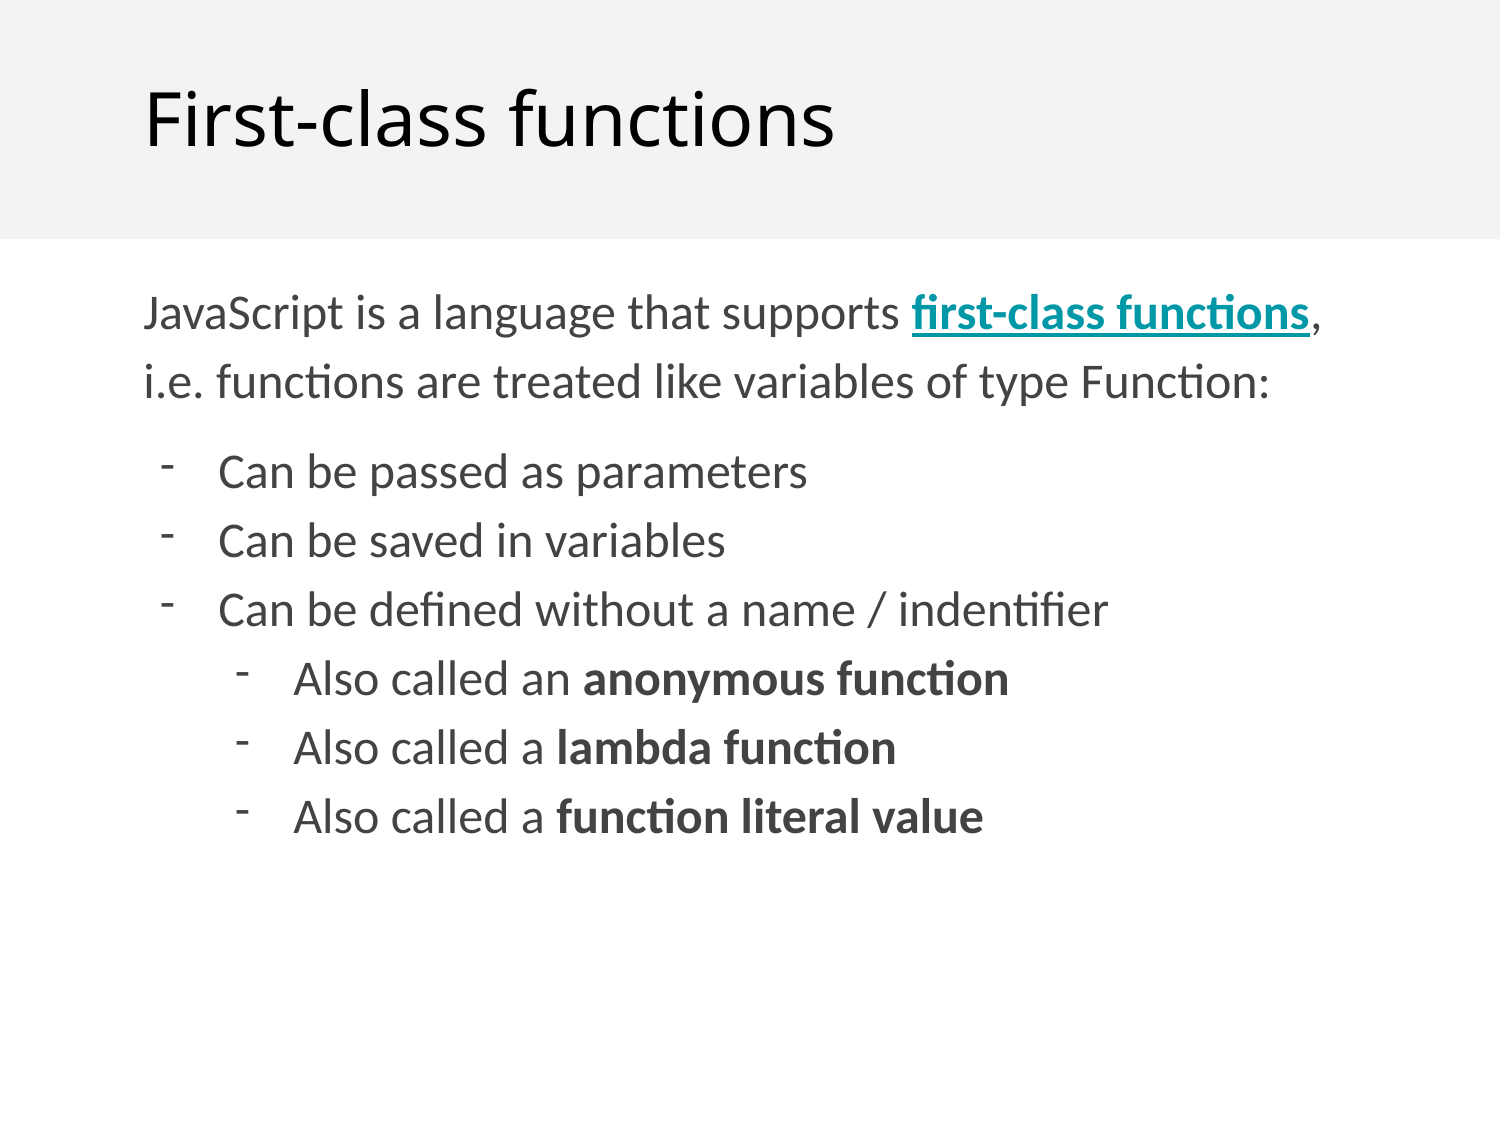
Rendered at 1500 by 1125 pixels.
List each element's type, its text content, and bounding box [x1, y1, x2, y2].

title First-class functions [128, 56, 1372, 183]
list JavaScript is a language that supports first-class functions, i.e. functions are treated like variables of type Function: Can be passed as parameters Can be saved in variables Can be defined without a name / indentifier Also called an anonymous function Also called a lambda function Also called a function literal value [128, 255, 1372, 1004]
